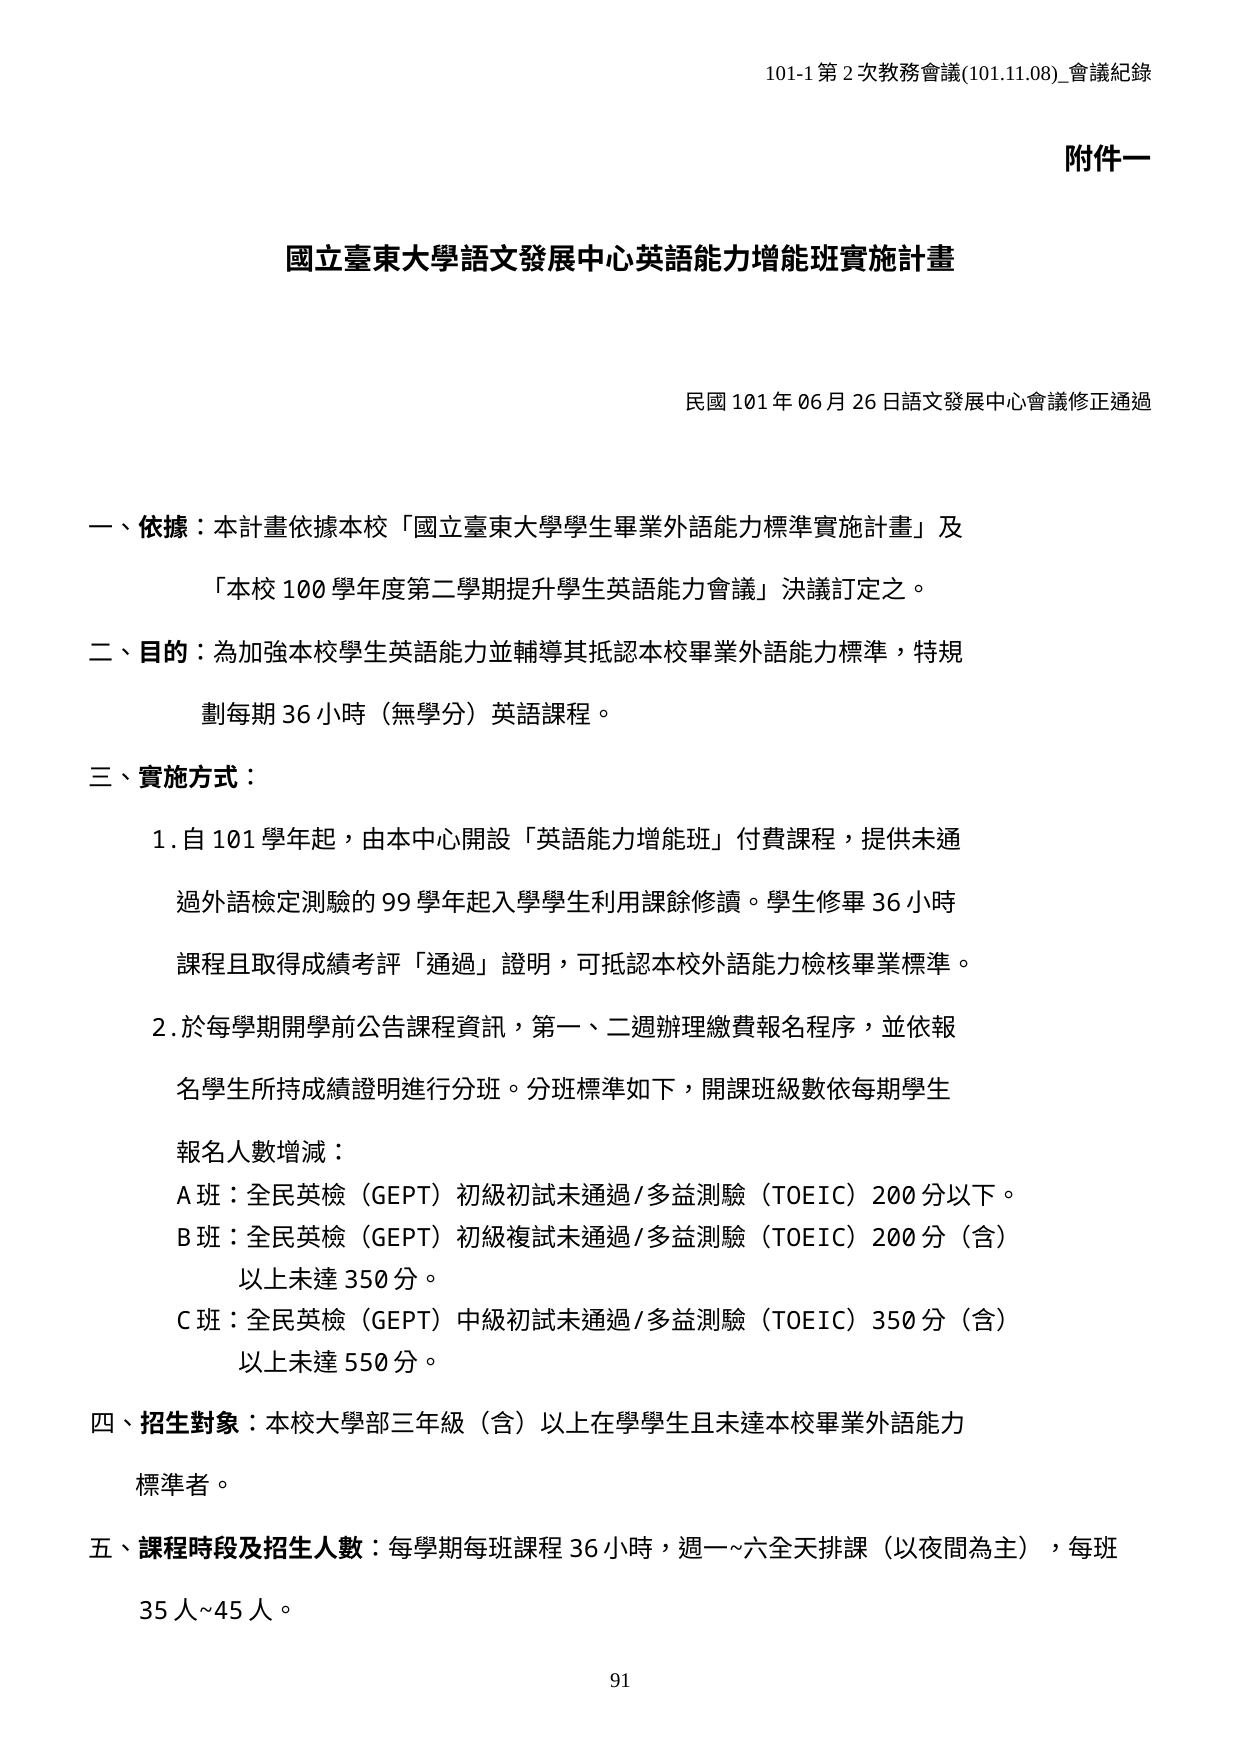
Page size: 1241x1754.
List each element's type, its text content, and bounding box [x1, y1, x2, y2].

text 國立臺東大學語文發展中心英語能力增能班實施計畫 [89, 215, 1152, 278]
text 二、目的：為加強本校學生英語能力並輔導其抵認本校畢業外語能力標準，特規 [89, 609, 1152, 671]
text 三、實施方式： [89, 734, 1152, 796]
text 1.自101學年起，由本中心開設「英語能力增能班」付費課程，提供未通 [89, 796, 1152, 859]
text 四、招生對象：本校大學部三年級（含）以上在學學生且未達本校畢業外語能力 [90, 1380, 1152, 1442]
text 標準者。 [135, 1442, 1152, 1505]
text 以上未達550分。 [89, 1338, 1152, 1380]
text 報名人數增減： [89, 1109, 1152, 1171]
text 過外語檢定測驗的99學年起入學學生利用課餘修讀。學生修畢36小時 [89, 859, 1152, 921]
text 劃每期36小時（無學分）英語課程。 [89, 671, 1152, 734]
text B班：全民英檢（GEPT）初級複試未通過/多益測驗（TOEIC）200分（含） [89, 1213, 1152, 1255]
text 名學生所持成績證明進行分班。分班標準如下，開課班級數依每期學生 [89, 1046, 1152, 1109]
text 附件一 [89, 115, 1152, 178]
text 課程且取得成績考評「通過」證明，可抵認本校外語能力檢核畢業標準。 [89, 921, 1152, 984]
text 一、依據：本計畫依據本校「國立臺東大學學生畢業外語能力標準實施計畫」及 [89, 484, 1152, 546]
text 以上未達350分。 [89, 1255, 1152, 1296]
text 民國101年06月26日語文發展中心會議修正通過 [89, 359, 1152, 421]
text 2.於每學期開學前公告課程資訊，第一、二週辦理繳費報名程序，並依報 [89, 984, 1152, 1046]
text C班：全民英檢（GEPT）中級初試未通過/多益測驗（TOEIC）350分（含） [89, 1296, 1152, 1338]
text 五、課程時段及招生人數：每學期每班課程36小時，週一~六全天排課（以夜間為主），每班35人~45人。 [89, 1505, 1152, 1630]
text A班：全民英檢（GEPT）初級初試未通過/多益測驗（TOEIC）200分以下。 [89, 1171, 1152, 1213]
text 「本校100學年度第二學期提升學生英語能力會議」決議訂定之。 [89, 546, 1152, 609]
